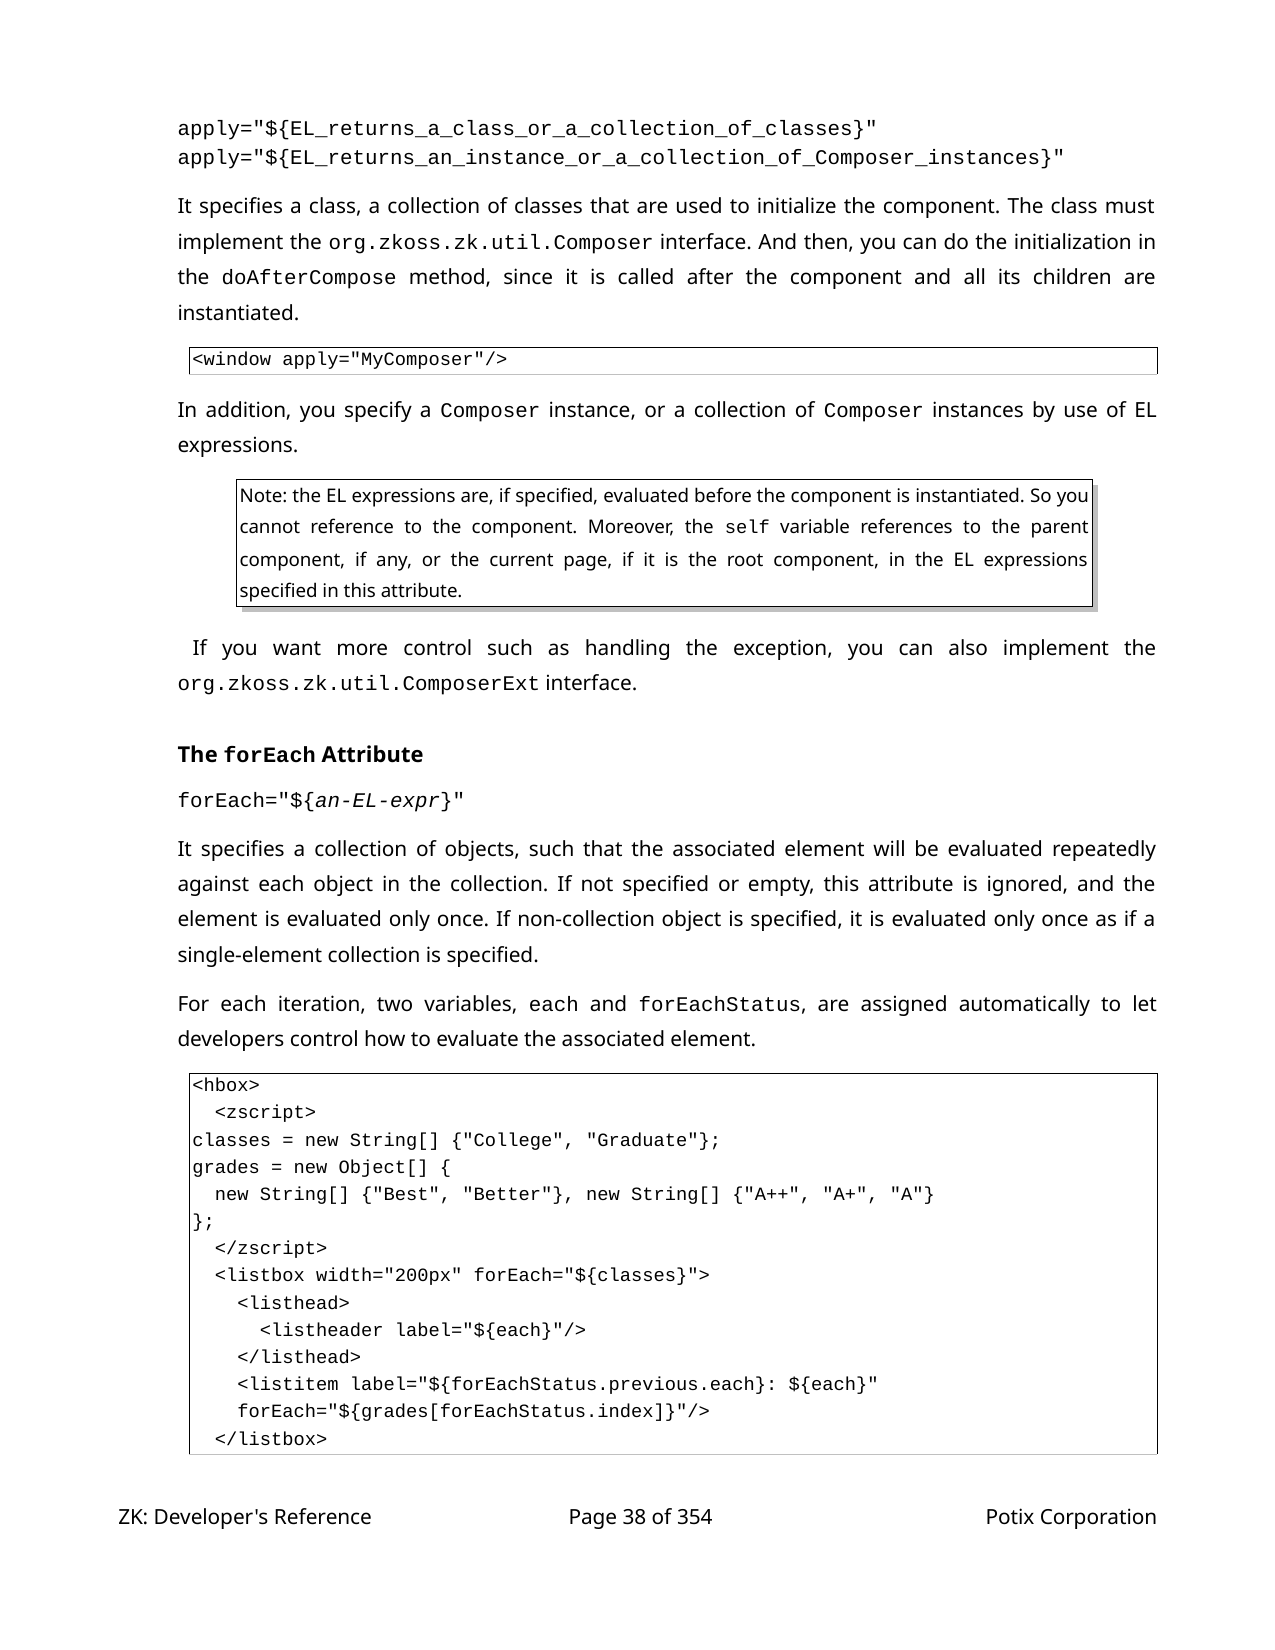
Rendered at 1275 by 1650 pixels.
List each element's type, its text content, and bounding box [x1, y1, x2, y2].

text </listbox> [190, 1426, 1157, 1454]
text grades = new Object[] { [190, 1154, 1157, 1179]
text forEach="${grades[forEachStatus.index]}"/> [190, 1399, 1157, 1423]
text In addition, you specify a Composer instance, or a collection of Composer instances by use of EL expressions. [177, 395, 1157, 458]
text }; [190, 1209, 1157, 1233]
text apply="${EL_returns_a_class_or_a_collection_of_classes}" apply="${EL_returns_an_instance_or_a_collection_of_Composer_instances}" [177, 118, 1157, 171]
text It specifies a class, a collection of classes that are used to initialize the component. The class must implement the org.zkoss.zk.util.Composer interface. And then, you can do the initialization in the doAfterCompose method, since it is called after the component and all its children are instantiated. [177, 192, 1157, 326]
text <listheader label="${each}"/> [190, 1318, 1157, 1342]
text It specifies a collection of objects, such that the associated element will be evaluated repeatedly against each object in the collection. If not specified or empty, this attribute is ignored, and the element is evaluated only once. If non-collection object is specified, it is evaluated only once as if a single-element collection is specified. [177, 834, 1157, 968]
text If you want more control such as handling the exception, you can also implement the org.zkoss.zk.util.ComposerExt interface. [177, 633, 1157, 697]
text <window apply="MyComposer"/> [190, 348, 1157, 374]
text classes = new String[] {"College", "Graduate"}; [190, 1127, 1157, 1152]
text For each iteration, two variables, each and forEachStatus, are assigned automatically to let developers control how to evaluate the associated element. [177, 989, 1157, 1052]
subtitle The forEach Attribute [177, 739, 1157, 769]
text <listbox width="200px" forEach="${classes}"> [190, 1263, 1157, 1288]
text <hbox> [190, 1074, 1157, 1097]
text <listitem label="${forEachStatus.previous.each}: ${each}" [190, 1372, 1157, 1396]
text <zscript> [190, 1100, 1157, 1124]
text forEach="${an-EL-expr}" [177, 790, 1157, 813]
text <listhead> [190, 1291, 1157, 1315]
text new String[] {"Best", "Better"}, new String[] {"A++", "A+", "A"} [190, 1182, 1157, 1206]
text </zscript> [190, 1236, 1157, 1260]
text </listhead> [190, 1345, 1157, 1369]
text Note: the EL expressions are, if specified, evaluated before the component is instantiated. So you cannot reference to the component. Moreover, the self variable references to the parent component, if any, or the current page, if it is the root component, in the EL expressions specified in this attribute. [237, 480, 1092, 606]
